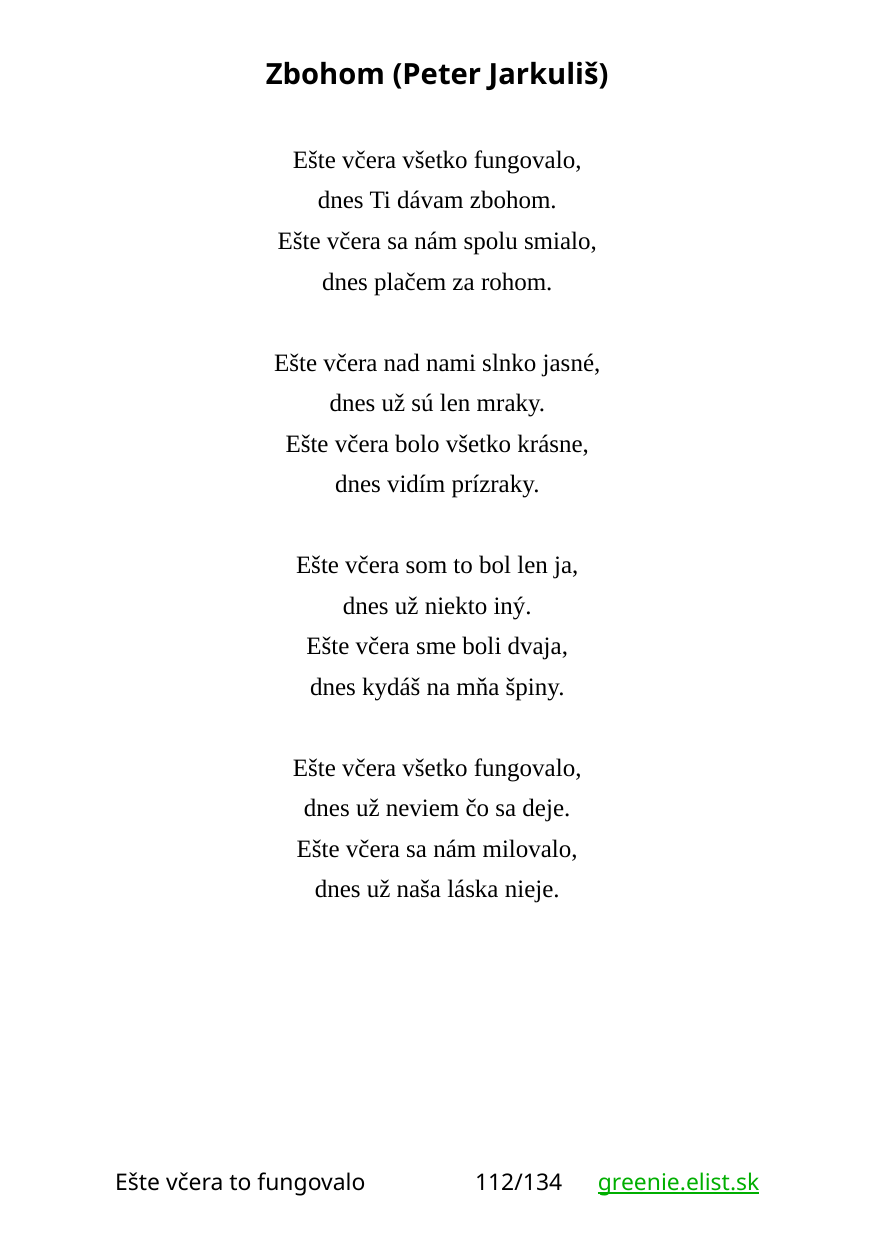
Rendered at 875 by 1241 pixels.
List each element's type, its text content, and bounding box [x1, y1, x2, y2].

text dnes už niekto iný. [41, 591, 833, 619]
text Ešte včera sa nám milovalo, [41, 834, 833, 863]
text dnes už neviem čo sa deje. [41, 793, 833, 822]
text Ešte včera sa nám spolu smialo, [41, 226, 833, 255]
text dnes už naša láska nieje. [41, 874, 833, 903]
text dnes vidím prízraky. [41, 469, 833, 498]
text dnes plačem za rohom. [41, 267, 833, 295]
text Ešte včera som to bol len ja, [41, 550, 833, 579]
text dnes Ti dávam zbohom. [41, 186, 833, 214]
text dnes kydáš na mňa špiny. [41, 672, 833, 701]
text Ešte včera nad nami slnko jasné, [41, 348, 833, 376]
text Ešte včera sme boli dvaja, [41, 631, 833, 660]
subtitle Zbohom (Peter Jarkuliš) [41, 53, 833, 93]
text Ešte včera bolo všetko krásne, [41, 429, 833, 457]
text Ešte včera všetko fungovalo, [41, 753, 833, 782]
text dnes už sú len mraky. [41, 388, 833, 417]
text Ešte včera všetko fungovalo, [41, 145, 833, 174]
